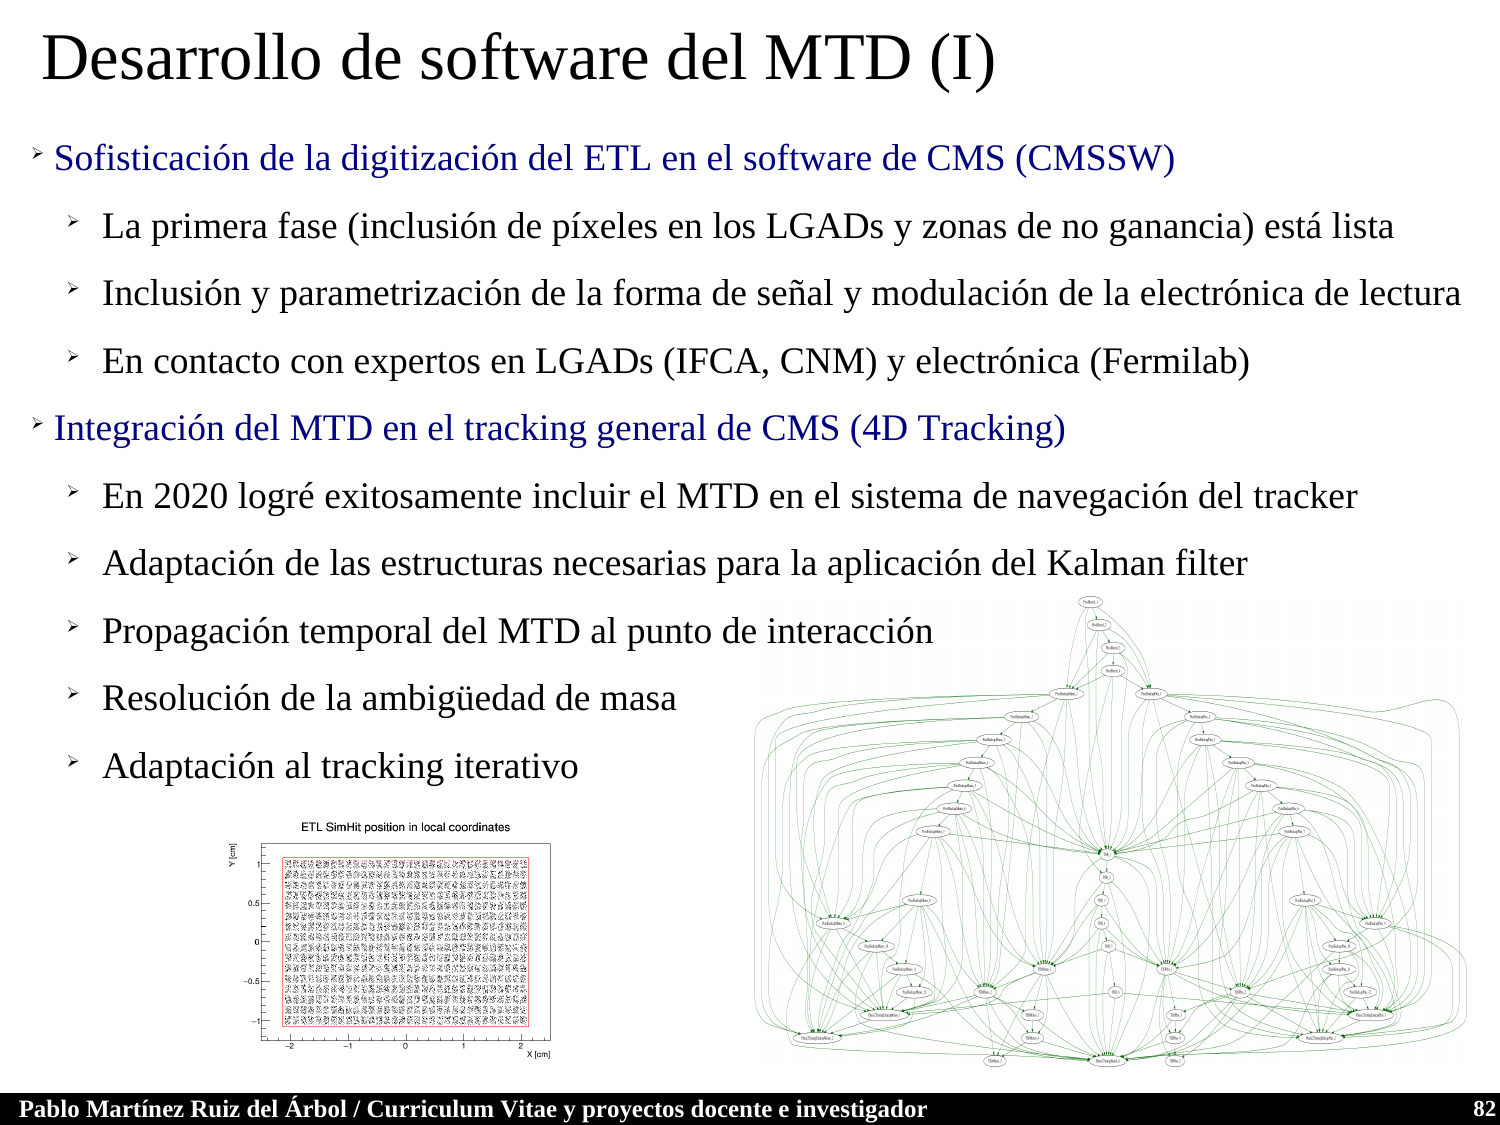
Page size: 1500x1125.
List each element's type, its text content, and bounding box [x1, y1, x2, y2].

picture [225, 819, 586, 1066]
text_box Desarrollo de software del MTD (I) [4, 3, 1036, 111]
picture [754, 595, 1467, 1068]
text_box Sofisticación de la digitización del ETL en el software de CMS (CMSSW) La primera fase (inclusión de píxeles en los LGADs y zonas de no ganancia) está lista Inclusión y parametrización de la forma de señal y modulación de la electrónica de lectura En contacto con expertos en LGADs (IFCA, CNM) y electrónica (Fermilab) Integración del MTD en el tracking general de CMS (4D Tracking) En 2020 logré exitosamente incluir el MTD en el sistema de navegación del tracker Adaptación de las estructuras necesarias para la aplicación del Kalman filter Propagación temporal del MTD al punto de interacción Resolución de la ambigüedad de masa Adaptación al tracking iterativo [11, 98, 1500, 279]
